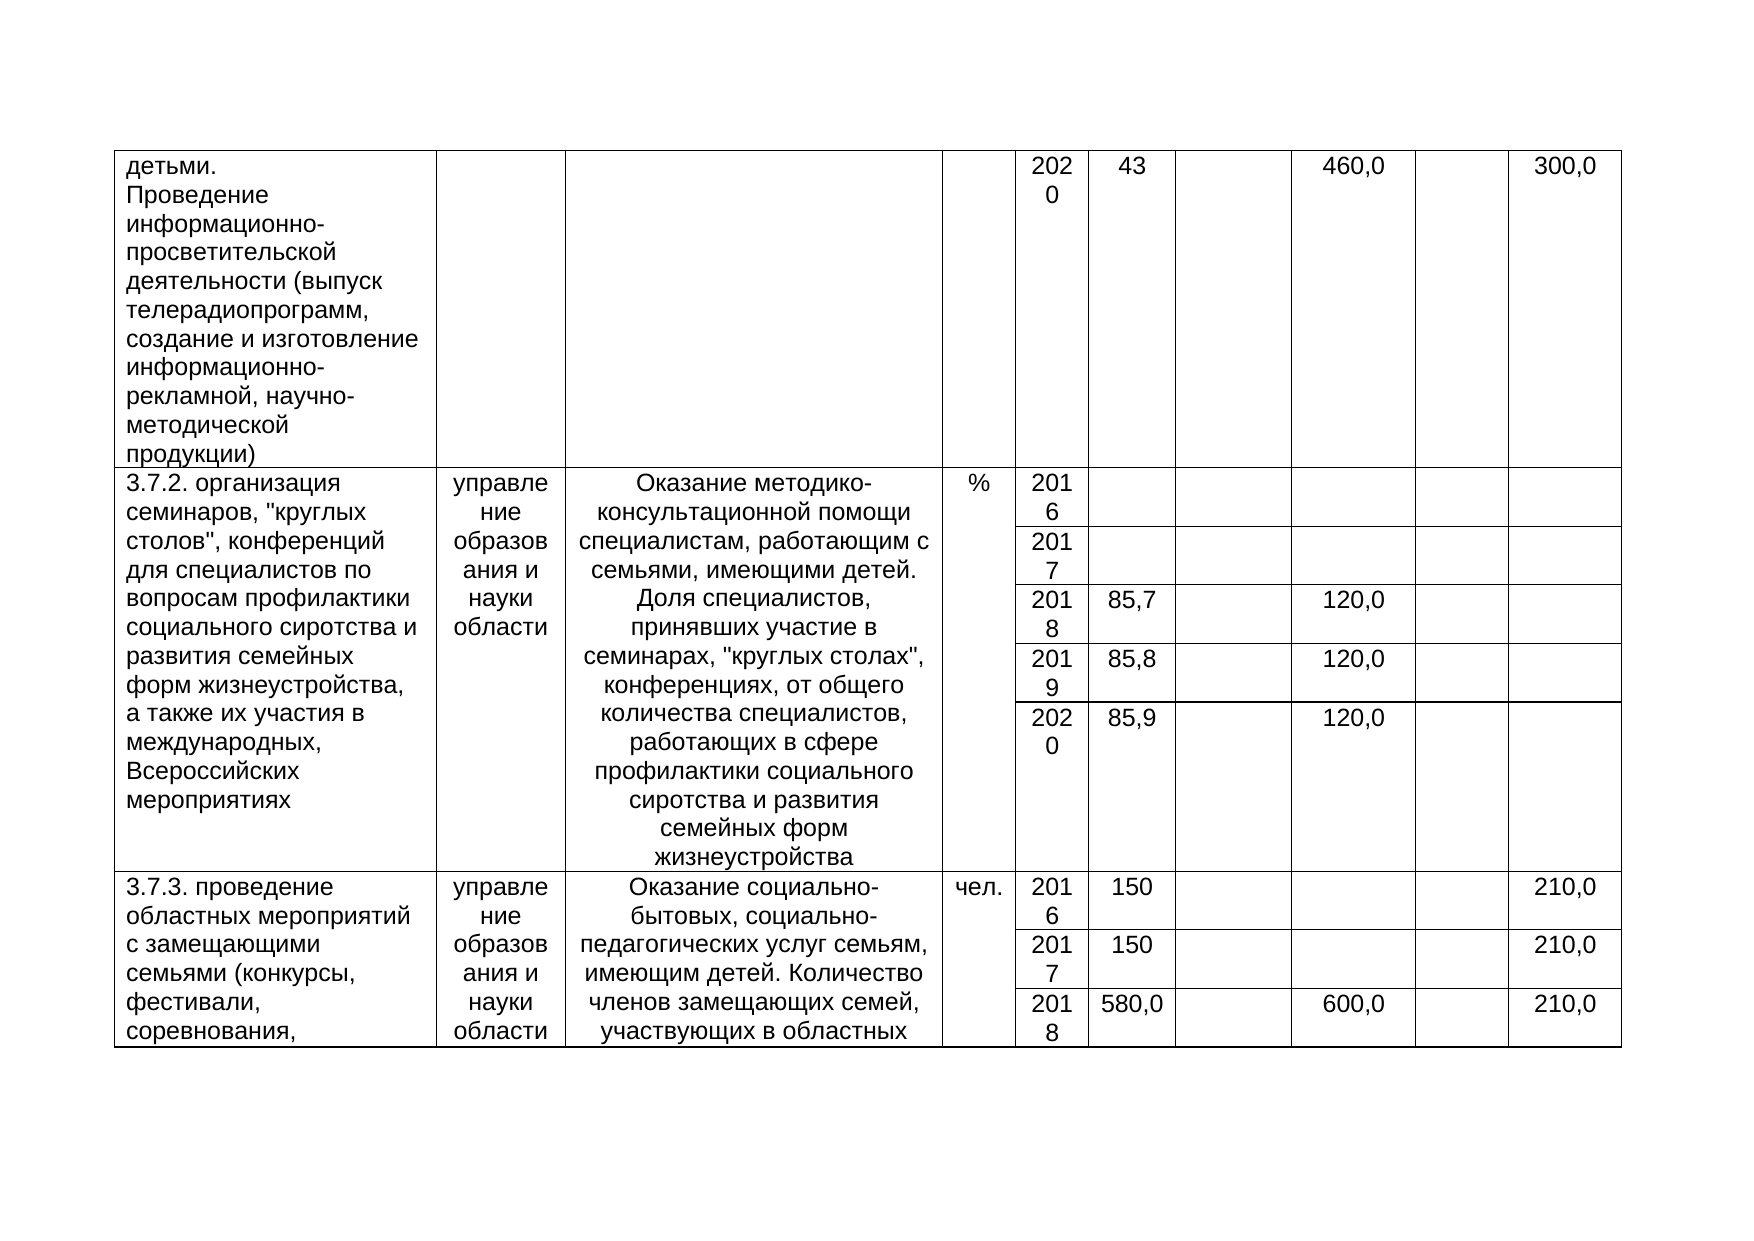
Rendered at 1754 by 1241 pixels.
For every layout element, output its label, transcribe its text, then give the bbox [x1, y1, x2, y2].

table_cell [437, 151, 565, 467]
table_cell [1416, 989, 1508, 1046]
table_cell [1416, 872, 1508, 929]
table_cell 210,0 [1509, 872, 1621, 929]
table_cell [1416, 151, 1508, 467]
table_cell 210,0 [1509, 930, 1621, 988]
table_cell управление образования и науки области [437, 468, 565, 871]
table_cell 460,0 [1292, 151, 1415, 467]
table_cell [1509, 703, 1621, 871]
table_cell [1292, 872, 1415, 929]
table_cell 600,0 [1292, 989, 1415, 1046]
table_cell [1416, 703, 1508, 871]
table_cell 580,0 [1089, 989, 1175, 1046]
table_cell [1089, 527, 1175, 584]
table_cell [1509, 644, 1621, 701]
table_cell [1416, 930, 1508, 988]
table_cell [1176, 872, 1291, 929]
table_cell % [943, 468, 1015, 871]
table_cell 2018 [1016, 989, 1088, 1046]
table_cell 2016 [1016, 468, 1088, 526]
table_cell 300,0 [1509, 151, 1621, 467]
table_cell Оказание методико-консультационной помощи специалистам, работающим с семьями, имеющими детей. Доля специалистов, принявших участие в семинарах, "круглых столах", конференциях, от общего количества специалистов, работающих в сфере профилактики социального сиротства и развития семейных форм жизнеустройства [566, 468, 942, 871]
table_cell чел. [943, 872, 1015, 1046]
table_cell [1416, 644, 1508, 701]
table_cell 3.7.3. проведение областных мероприятий с замещающими семьями (конкурсы, фестивали, соревнования, [115, 872, 436, 1046]
table_cell 150 [1089, 930, 1175, 988]
table_cell [1176, 527, 1291, 584]
table_cell 2020 [1016, 703, 1088, 871]
table_cell [1176, 585, 1291, 643]
table_cell 2016 [1016, 872, 1088, 929]
table_cell [1509, 468, 1621, 526]
table_cell [1292, 468, 1415, 526]
table_cell [1416, 585, 1508, 643]
table_cell [1089, 468, 1175, 526]
table_cell 85,7 [1089, 585, 1175, 643]
table_cell управление образования и науки области [437, 872, 565, 1046]
table_cell [1292, 930, 1415, 988]
table_cell 85,8 [1089, 644, 1175, 701]
table_cell 2017 [1016, 527, 1088, 584]
table_cell 120,0 [1292, 703, 1415, 871]
table_cell [1176, 703, 1291, 871]
table_cell 150 [1089, 872, 1175, 929]
table_cell 3.7.2. организация семинаров, "круглых столов", конференций для специалистов по вопросам профилактики социального сиротства и развития семейных форм жизнеустройства, а также их участия в международных, Всероссийских мероприятиях [115, 468, 436, 871]
table_cell Оказание социально-бытовых, социально-педагогических услуг семьям, имеющим детей. Количество членов замещающих семей, участвующих в областных [566, 872, 942, 1046]
table_cell 2020 [1016, 151, 1088, 467]
table_cell 2017 [1016, 930, 1088, 988]
table_cell [943, 151, 1015, 467]
table_cell 2019 [1016, 644, 1088, 701]
table_cell [1176, 930, 1291, 988]
table_cell 85,9 [1089, 703, 1175, 871]
table_cell 2018 [1016, 585, 1088, 643]
table_cell [1416, 527, 1508, 584]
table_cell 43 [1089, 151, 1175, 467]
table_cell [1176, 989, 1291, 1046]
table_cell [566, 151, 942, 467]
table_cell детьми. Проведение информационно-просветительской деятельности (выпуск телерадиопрограмм, создание и изготовление информационно-рекламной, научно-методической продукции) [115, 151, 436, 467]
table_cell [1176, 468, 1291, 526]
table_cell [1176, 644, 1291, 701]
table_cell [1176, 151, 1291, 467]
table_cell 120,0 [1292, 644, 1415, 701]
table_cell [1416, 468, 1508, 526]
table_cell 210,0 [1509, 989, 1621, 1046]
table_cell 120,0 [1292, 585, 1415, 643]
table_cell [1292, 527, 1415, 584]
table_cell [1509, 585, 1621, 643]
table_cell [1509, 527, 1621, 584]
